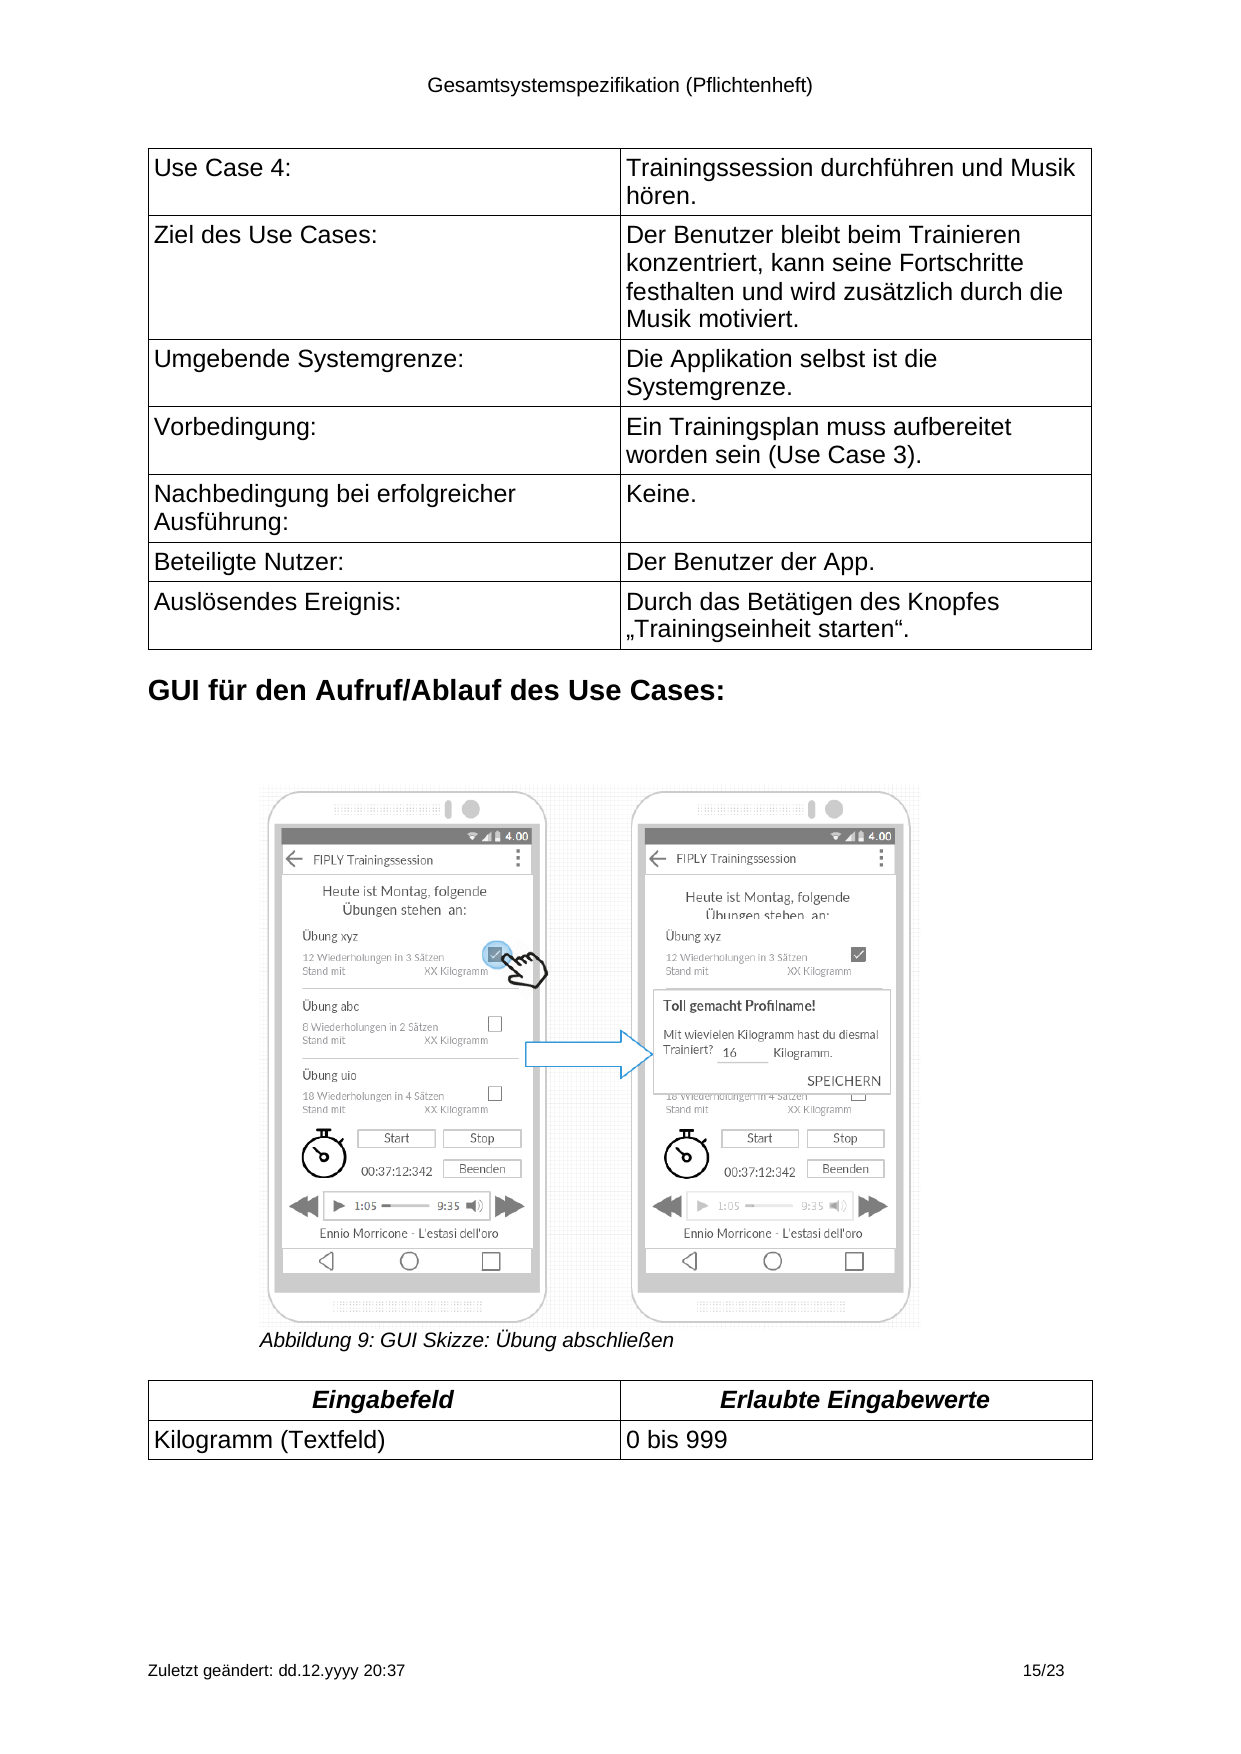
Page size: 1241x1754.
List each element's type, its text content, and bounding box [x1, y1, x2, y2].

table_header Eingabefeld [149, 1381, 620, 1420]
table_cell Kilogramm (Textfeld) [149, 1421, 620, 1459]
table_header Erlaubte Eingabewerte [621, 1381, 1092, 1420]
table_cell Nachbedingung bei erfolgreicher Ausführung: [149, 475, 620, 542]
subtitle GUI für den Aufruf/Ablauf des Use Cases: [148, 674, 1092, 707]
subtitle [259, 772, 921, 784]
table_cell Der Benutzer der App. [621, 543, 1091, 581]
table_cell Der Benutzer bleibt beim Trainieren konzentriert, kann seine Fortschritte festhalten und wird zusätzlich durch die Musik motiviert. [621, 216, 1091, 339]
table_cell 0 bis 999 [621, 1421, 1092, 1459]
table_cell Ziel des Use Cases: [149, 216, 620, 339]
table_header Trainingssession durchführen und Musik hören. [621, 149, 1091, 215]
table_cell Beteiligte Nutzer: [149, 543, 620, 581]
table_header Use Case 4: [149, 149, 620, 215]
table_cell Vorbedingung: [149, 407, 620, 474]
picture [259, 784, 921, 1329]
table_cell Ein Trainingsplan muss aufbereitet worden sein (Use Case 3). [621, 407, 1091, 474]
table_cell Durch das Betätigen des Knopfes „Trainingseinheit starten“. [621, 582, 1091, 649]
table_cell Umgebende Systemgrenze: [149, 340, 620, 406]
table_cell Die Applikation selbst ist die Systemgrenze. [621, 340, 1091, 406]
table_cell Auslösendes Ereignis: [149, 582, 620, 649]
table_cell Keine. [621, 475, 1091, 542]
text Abbildung 9: GUI Skizze: Übung abschließen [259, 1329, 921, 1352]
